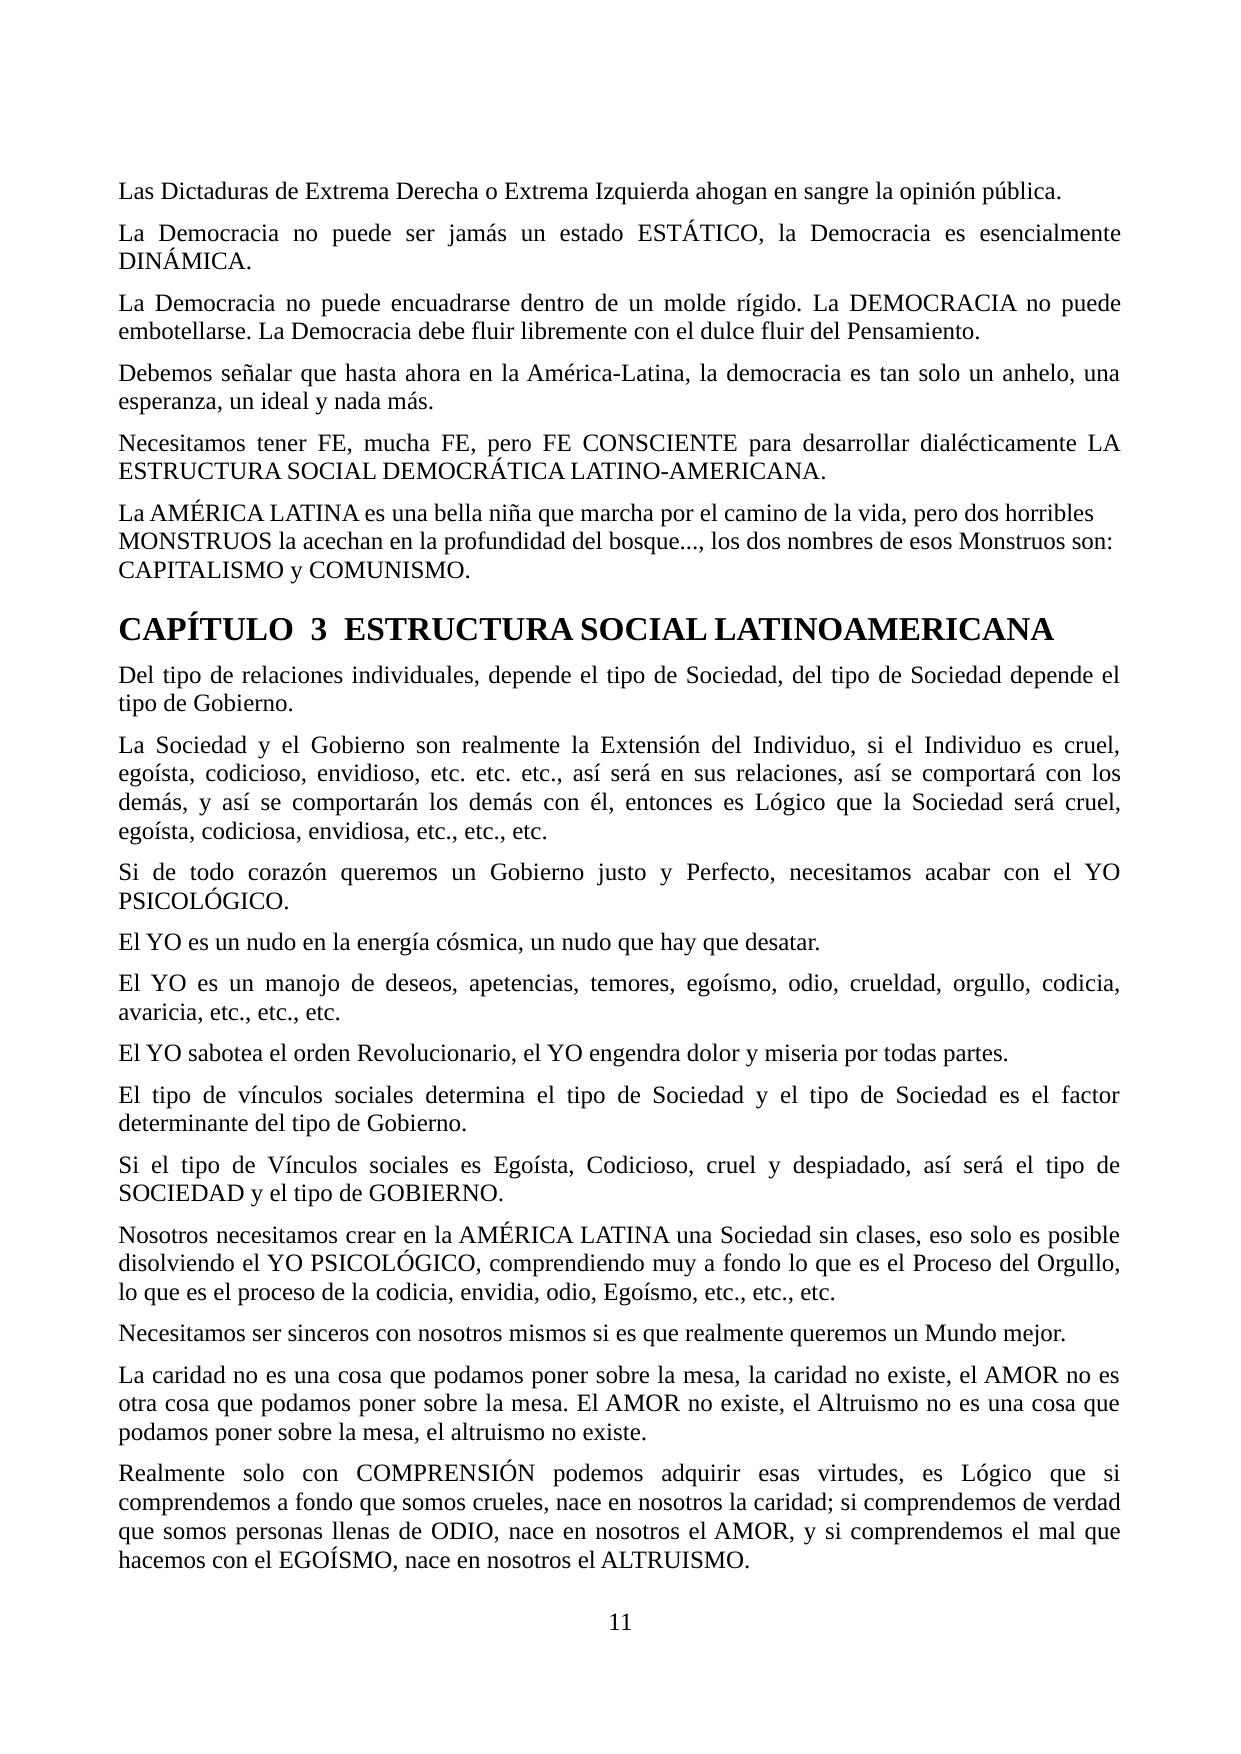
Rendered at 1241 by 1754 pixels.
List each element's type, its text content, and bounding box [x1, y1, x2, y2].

text Necesitamos ser sinceros con nosotros mismos si es que realmente queremos un Mundo mejor. [118, 1318, 1122, 1347]
text Si de todo corazón queremos un Gobierno justo y Perfecto, necesitamos acabar con el YO PSICOLÓGICO. [118, 857, 1122, 915]
text El YO es un nudo en la energía cósmica, un nudo que hay que desatar. [118, 927, 1122, 956]
text El tipo de vínculos sociales determina el tipo de Sociedad y el tipo de Sociedad es el factor determinante del tipo de Gobierno. [118, 1080, 1122, 1137]
text La Democracia no puede encuadrarse dentro de un molde rígido. La DEMOCRACIA no puede embotellarse. La Democracia debe fluir libremente con el dulce fluir del Pensamiento. [118, 288, 1122, 345]
text Realmente solo con COMPRENSIÓN podemos adquirir esas virtudes, es Lógico que si comprendemos a fondo que somos crueles, nace en nosotros la caridad; si comprendemos de verdad que somos personas llenas de ODIO, nace en nosotros el AMOR, y si comprendemos el mal que hacemos con el EGOÍSMO, nace en nosotros el ALTRUISMO. [118, 1458, 1122, 1573]
text Del tipo de relaciones individuales, depende el tipo de Sociedad, del tipo de Sociedad depende el tipo de Gobierno. [118, 660, 1122, 717]
subtitle CAPÍTULO 3 ESTRUCTURA SOCIAL LATINOAMERICANA [118, 609, 1122, 647]
text Nosotros necesitamos crear en la AMÉRICA LATINA una Sociedad sin clases, eso solo es posible disolviendo el YO PSICOLÓGICO, comprendiendo muy a fondo lo que es el Proceso del Orgullo, lo que es el proceso de la codicia, envidia, odio, Egoísmo, etc., etc., etc. [118, 1220, 1122, 1306]
text La AMÉRICA LATINA es una bella niña que marcha por el camino de la vida, pero dos horribles MONSTRUOS la acechan en la profundidad del bosque..., los dos nombres de esos Monstruos son: CAPITALISMO y COMUNISMO. [118, 498, 1122, 584]
text La caridad no es una cosa que podamos poner sobre la mesa, la caridad no existe, el AMOR no es otra cosa que podamos poner sobre la mesa. El AMOR no existe, el Altruismo no es una cosa que podamos poner sobre la mesa, el altruismo no existe. [118, 1360, 1122, 1446]
text La Democracia no puede ser jamás un estado ESTÁTICO, la Democracia es esencialmente DINÁMICA. [118, 218, 1122, 275]
text El YO sabotea el orden Revolucionario, el YO engendra dolor y miseria por todas partes. [118, 1038, 1122, 1067]
text La Sociedad y el Gobierno son realmente la Extensión del Individuo, si el Individuo es cruel, egoísta, codicioso, envidioso, etc. etc. etc., así será en sus relaciones, así se comportará con los demás, y así se comportarán los demás con él, entonces es Lógico que la Sociedad será cruel, egoísta, codiciosa, envidiosa, etc., etc., etc. [118, 730, 1122, 845]
text Necesitamos tener FE, mucha FE, pero FE CONSCIENTE para desarrollar dialécticamente LA ESTRUCTURA SOCIAL DEMOCRÁTICA LATINO-AMERICANA. [118, 428, 1122, 485]
text Debemos señalar que hasta ahora en la América-Latina, la democracia es tan solo un anhelo, una esperanza, un ideal y nada más. [118, 358, 1122, 415]
text El YO es un manojo de deseos, apetencias, temores, egoísmo, odio, crueldad, orgullo, codicia, avaricia, etc., etc., etc. [118, 968, 1122, 1026]
text Las Dictaduras de Extrema Derecha o Extrema Izquierda ahogan en sangre la opinión pública. [118, 176, 1122, 205]
text Si el tipo de Vínculos sociales es Egoísta, Codicioso, cruel y despiadado, así será el tipo de SOCIEDAD y el tipo de GOBIERNO. [118, 1150, 1122, 1207]
